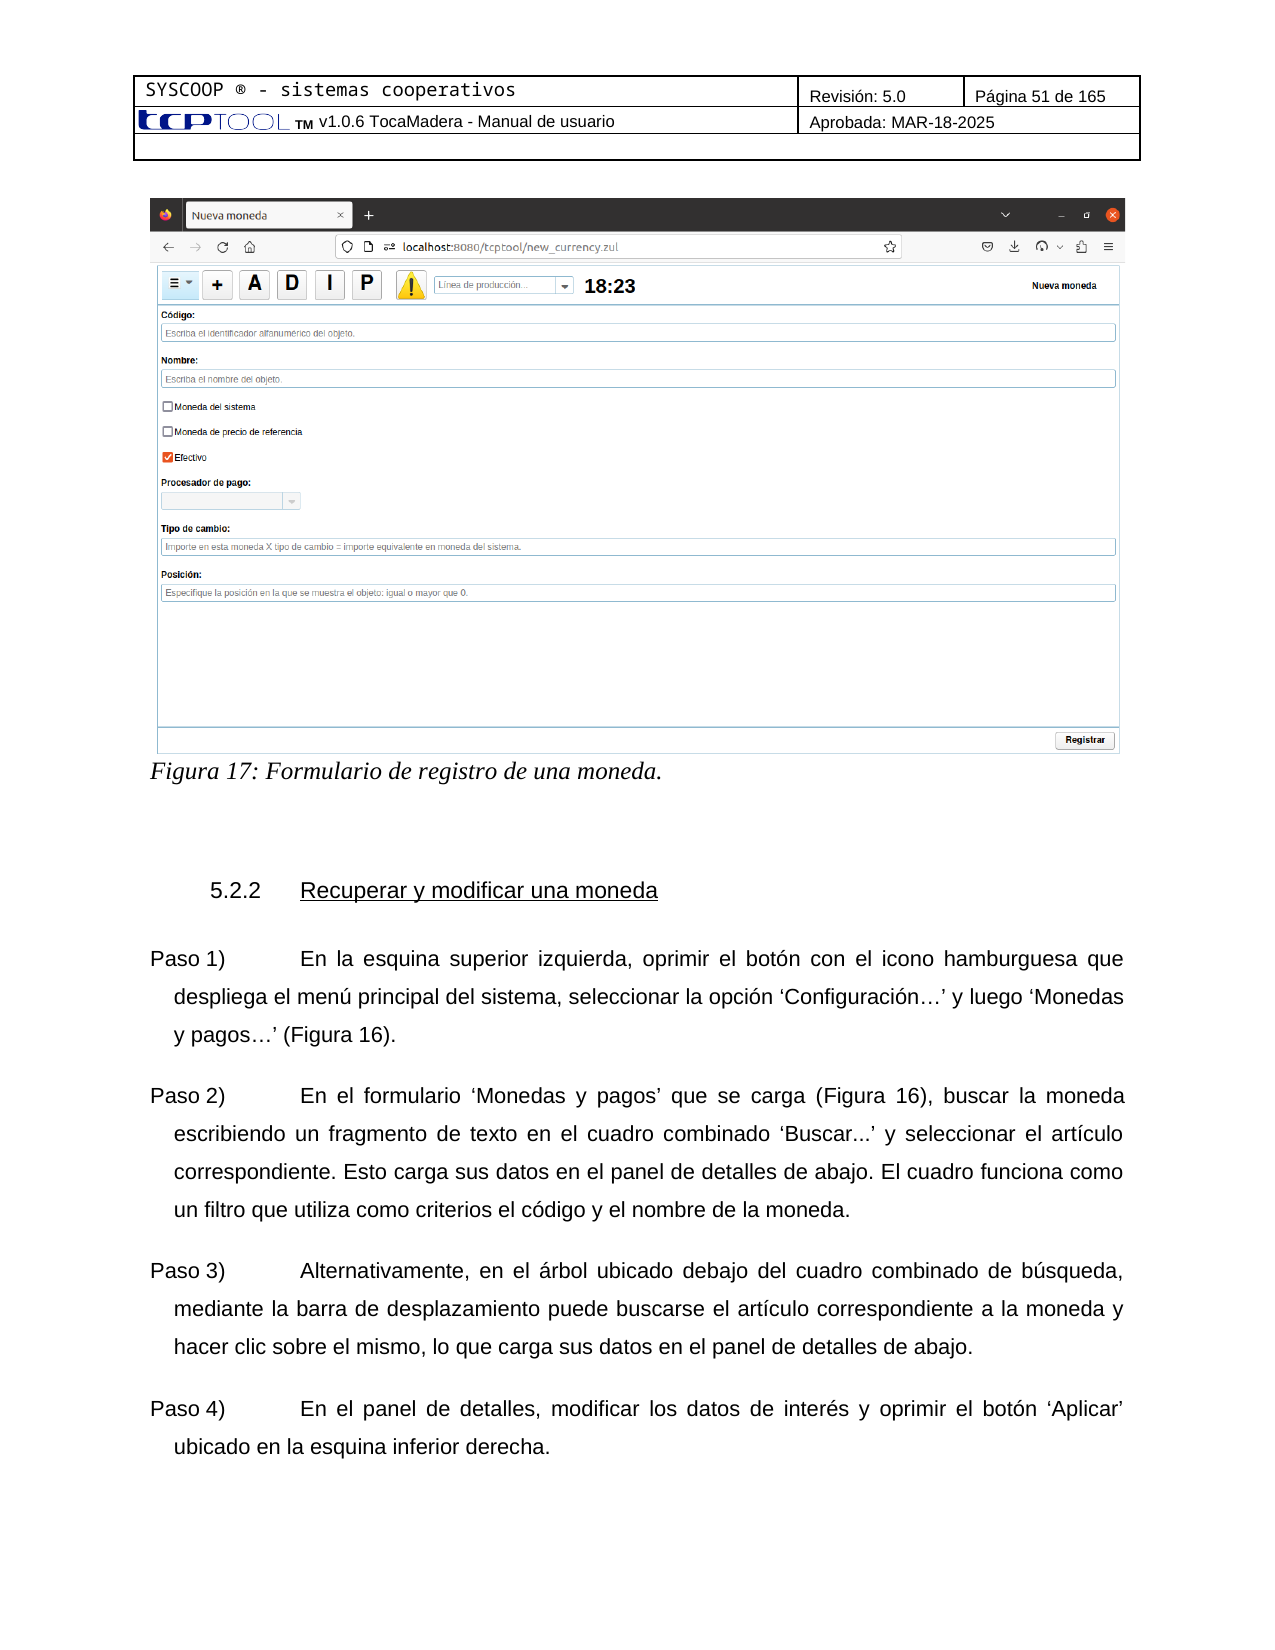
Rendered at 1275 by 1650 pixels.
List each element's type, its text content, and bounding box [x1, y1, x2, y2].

list En el panel de detalles, modificar los datos de interés y oprimir el botón ‘Aplicar’ ubicado en la esquina inferior derecha. [150, 1396, 1125, 1459]
subtitle Recuperar y modificar una moneda [210, 877, 1125, 904]
list En el formulario ‘Monedas y pagos’ que se carga (Figura 16), buscar la moneda escribiendo un fragmento de texto en el cuadro combinado ‘Buscar...’ y seleccionar el artículo correspondiente. Esto carga sus datos en el panel de detalles de abajo. El cuadro funciona como un filtro que utiliza como criterios el código y el nombre de la moneda. [150, 1083, 1125, 1222]
list En la esquina superior izquierda, oprimir el botón con el icono hamburguesa que despliega el menú principal del sistema, seleccionar la opción ‘Configuración…’ y luego ‘Monedas y pagos…’ (Figura 16). [150, 946, 1125, 1047]
picture [150, 198, 1125, 757]
list Alternativamente, en el árbol ubicado debajo del cuadro combinado de búsqueda, mediante la barra de desplazamiento puede buscarse el artículo correspondiente a la moneda y hacer clic sobre el mismo, lo que carga sus datos en el panel de detalles de abajo. [150, 1258, 1125, 1359]
picture [138, 110, 290, 130]
text Figura 17: Formulario de registro de una moneda. [150, 757, 1125, 785]
